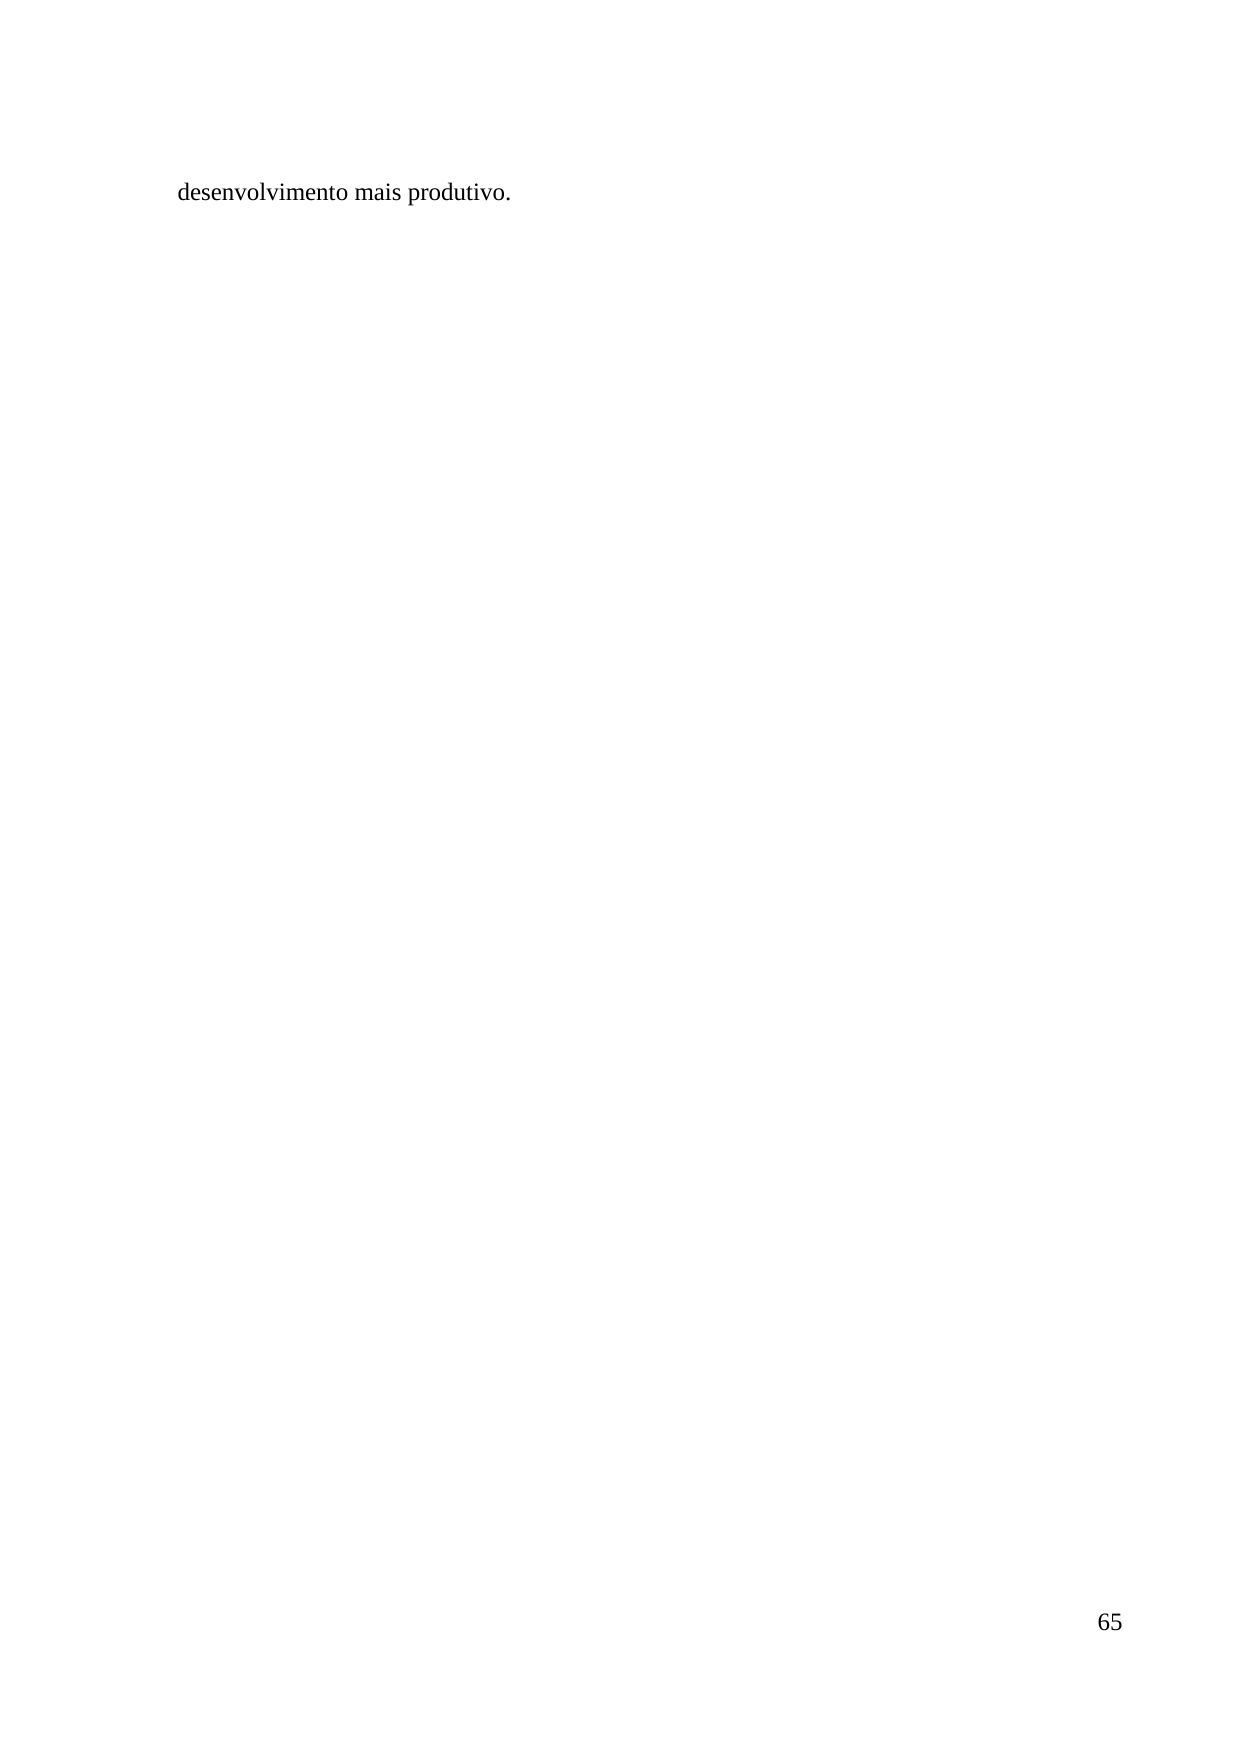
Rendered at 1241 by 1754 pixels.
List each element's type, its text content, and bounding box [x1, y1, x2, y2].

text desenvolvimento mais produtivo. [177, 177, 1122, 206]
